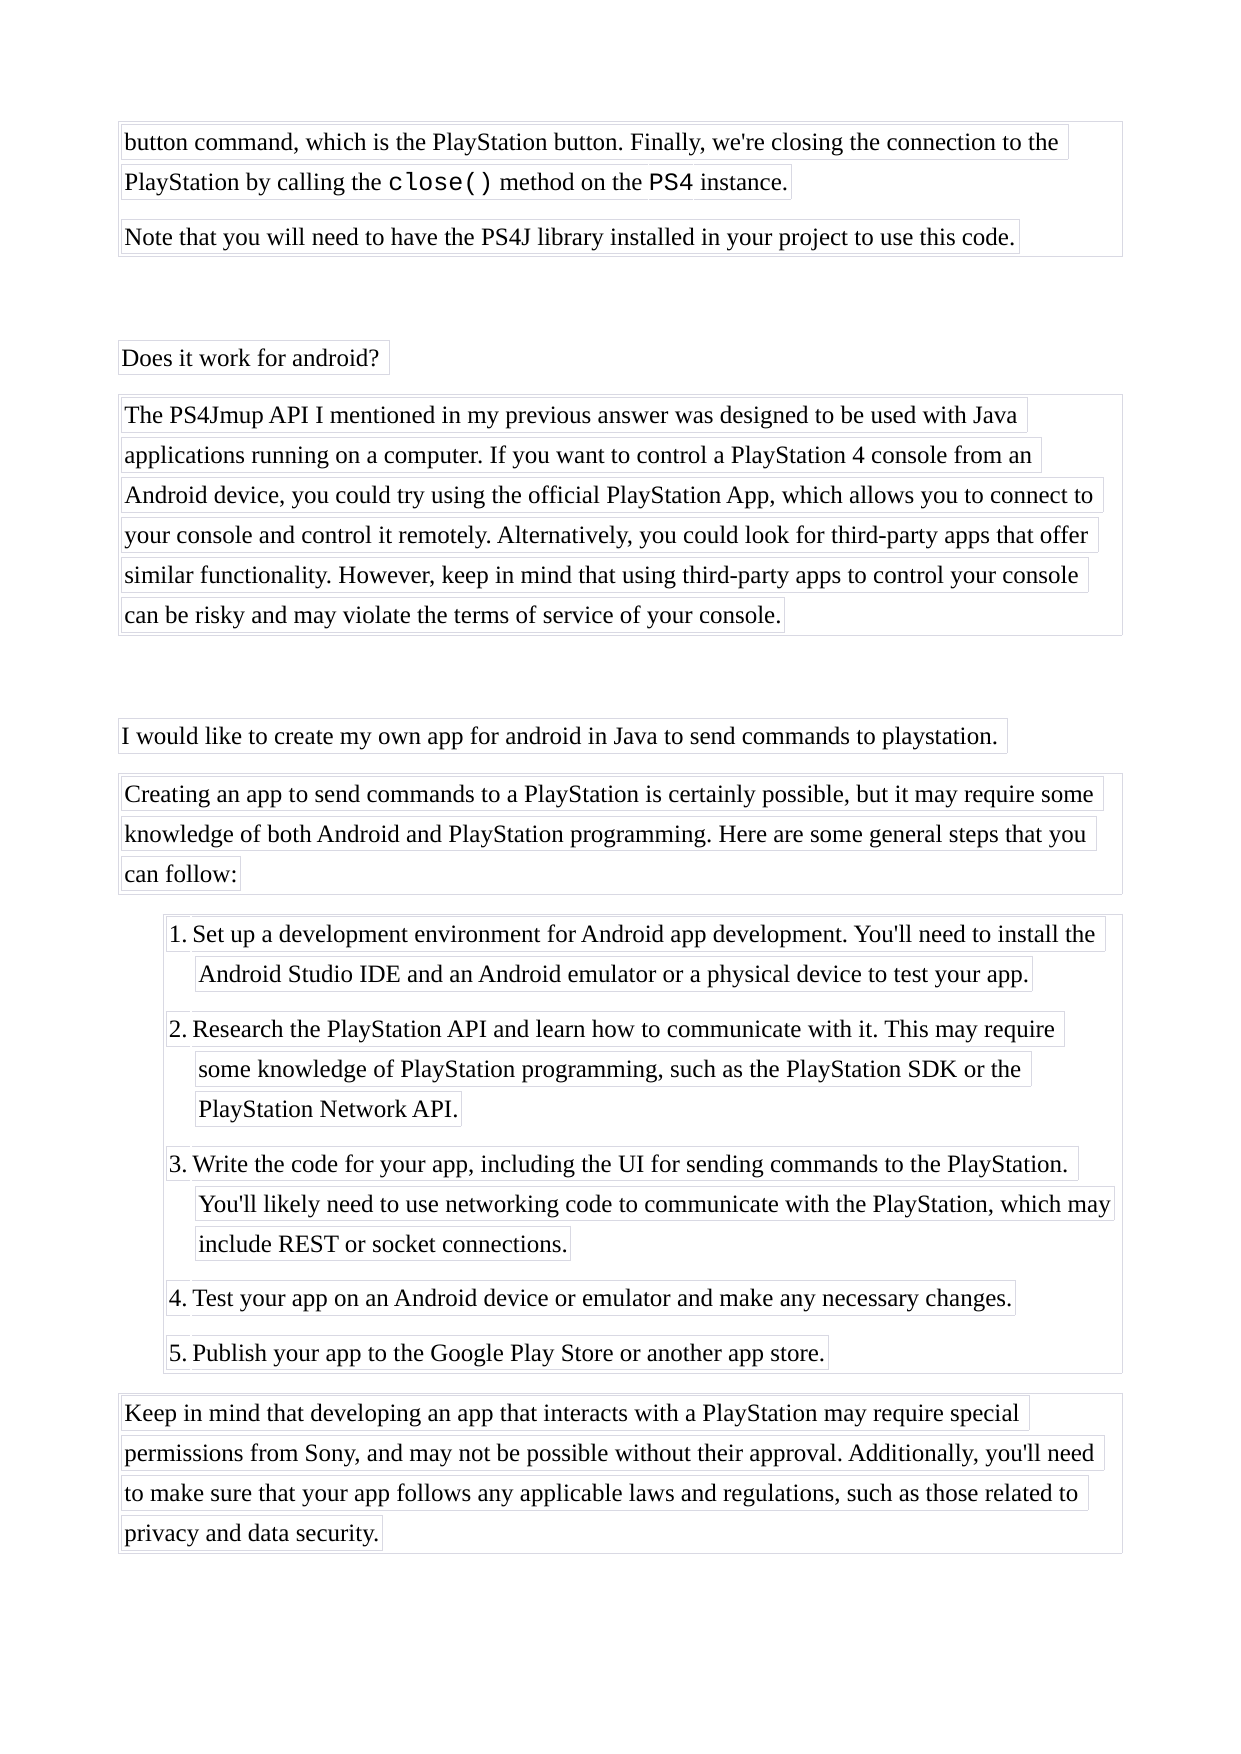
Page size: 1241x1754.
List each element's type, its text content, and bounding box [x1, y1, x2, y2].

list Write the code for your app, including the UI for sending commands to the PlayStation. You'll likely need to use networking code to communicate with the PlayStation, which may include REST or socket connections. [164, 1143, 1122, 1260]
text Keep in mind that developing an app that interacts with a PlayStation may require special permissions from Sony, and may not be possible without their approval. Additionally, you'll need to make sure that your app follows any applicable laws and regulations, such as those related to privacy and data security. [119, 1394, 1122, 1553]
text The PS4Jmup API I mentioned in my previous answer was designed to be used with Java applications running on a computer. If you want to control a PlayStation 4 console from an Android device, you could try using the official PlayStation App, which allows you to connect to your console and control it remotely. Alternatively, you could look for third-party apps that offer similar functionality. However, keep in mind that using third-party apps to control your console can be risky and may violate the terms of service of your console. [119, 395, 1122, 635]
list Publish your app to the Google Play Store or another app store. [164, 1332, 1122, 1373]
text Creating an app to send commands to a PlayStation is certainly possible, but it may require some knowledge of both Android and PlayStation programming. Here are some general steps that you can follow: [119, 774, 1122, 894]
text I would like to create my own app for android in Java to send commands to playstation. [119, 719, 1007, 753]
text [1008, 718, 1122, 753]
list Test your app on an Android device or emulator and make any necessary changes. [164, 1277, 1122, 1315]
text [390, 340, 1122, 374]
text button command, which is the PlayStation button. Finally, we're closing the connection to the PlayStation by calling the close() method on the PS4 instance. [119, 122, 1122, 199]
text Note that you will need to have the PS4J library installed in your project to use this code. [119, 216, 1122, 256]
list Research the PlayStation API and learn how to communicate with it. This may require some knowledge of PlayStation programming, such as the PlayStation SDK or the PlayStation Network API. [164, 1008, 1122, 1126]
list Set up a development environment for Android app development. You'll need to install the Android Studio IDE and an Android emulator or a physical device to test your app. [164, 915, 1122, 991]
text Does it work for android? [119, 341, 389, 374]
